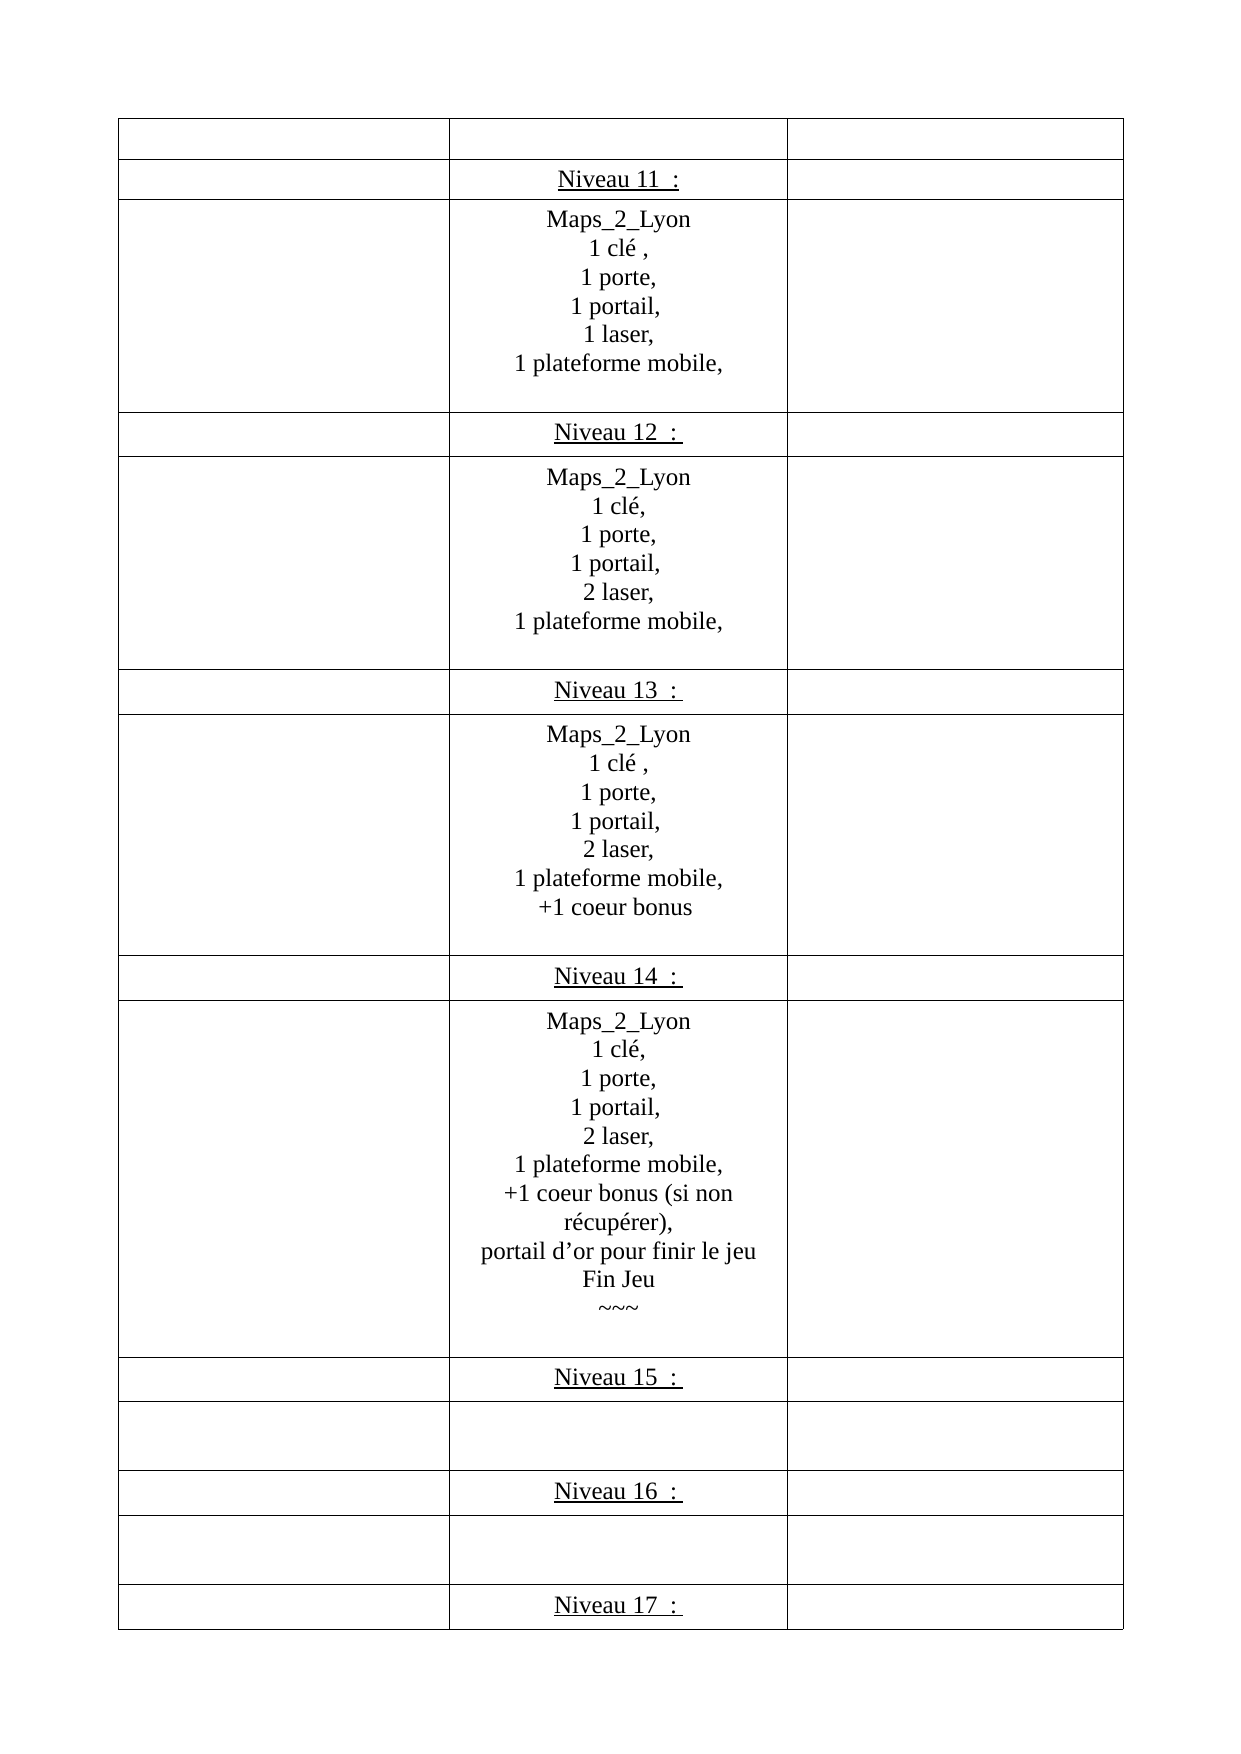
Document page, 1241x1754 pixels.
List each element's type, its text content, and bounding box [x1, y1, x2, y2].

table_cell [788, 160, 1123, 199]
table_cell [119, 200, 449, 412]
table_cell [788, 119, 1123, 158]
table_cell Niveau 15 : [450, 1358, 787, 1401]
table_cell [119, 457, 449, 669]
table_cell [119, 1471, 449, 1515]
table_cell [788, 457, 1123, 669]
table_cell Maps_2_Lyon 1 clé, 1 porte, 1 portail, 2 laser, 1 plateforme mobile, [450, 457, 787, 669]
table_cell [119, 413, 449, 456]
table_cell [788, 715, 1123, 955]
table_cell [788, 1585, 1123, 1629]
table_cell [119, 670, 449, 714]
table_cell Niveau 16 : [450, 1471, 787, 1515]
table_cell [119, 160, 449, 199]
table_cell Niveau 13 : [450, 670, 787, 714]
table_cell [119, 1001, 449, 1357]
table_cell [788, 200, 1123, 412]
table_cell [788, 670, 1123, 714]
table_cell [119, 119, 449, 158]
table_cell [119, 1585, 449, 1629]
table_cell Maps_2_Lyon 1 clé, 1 porte, 1 portail, 2 laser, 1 plateforme mobile, +1 coeur bonus (si non récupérer), portail d’or pour finir le jeu Fin Jeu ~~~ [450, 1001, 787, 1357]
table_cell [119, 715, 449, 955]
table_cell [788, 1001, 1123, 1357]
table_cell [119, 956, 449, 1000]
table_cell [788, 1358, 1123, 1401]
table_cell Niveau 11 : [450, 160, 787, 199]
table_cell Niveau 17 : [450, 1585, 787, 1629]
table_cell [119, 1516, 449, 1584]
table_cell Niveau 12 : [450, 413, 787, 456]
table_cell Niveau 14 : [450, 956, 787, 1000]
table_cell [119, 1402, 449, 1470]
table_cell Maps_2_Lyon 1 clé , 1 porte, 1 portail, 2 laser, 1 plateforme mobile, +1 coeur bonus [450, 715, 787, 955]
table_cell [450, 1516, 787, 1584]
table_cell [788, 956, 1123, 1000]
table_cell [788, 1402, 1123, 1470]
table_cell [788, 413, 1123, 456]
table_cell [788, 1471, 1123, 1515]
table_cell [450, 1402, 787, 1470]
table_cell [119, 1358, 449, 1401]
table_cell [788, 1516, 1123, 1584]
table_cell [450, 119, 787, 158]
table_cell Maps_2_Lyon 1 clé , 1 porte, 1 portail, 1 laser, 1 plateforme mobile, [450, 200, 787, 412]
